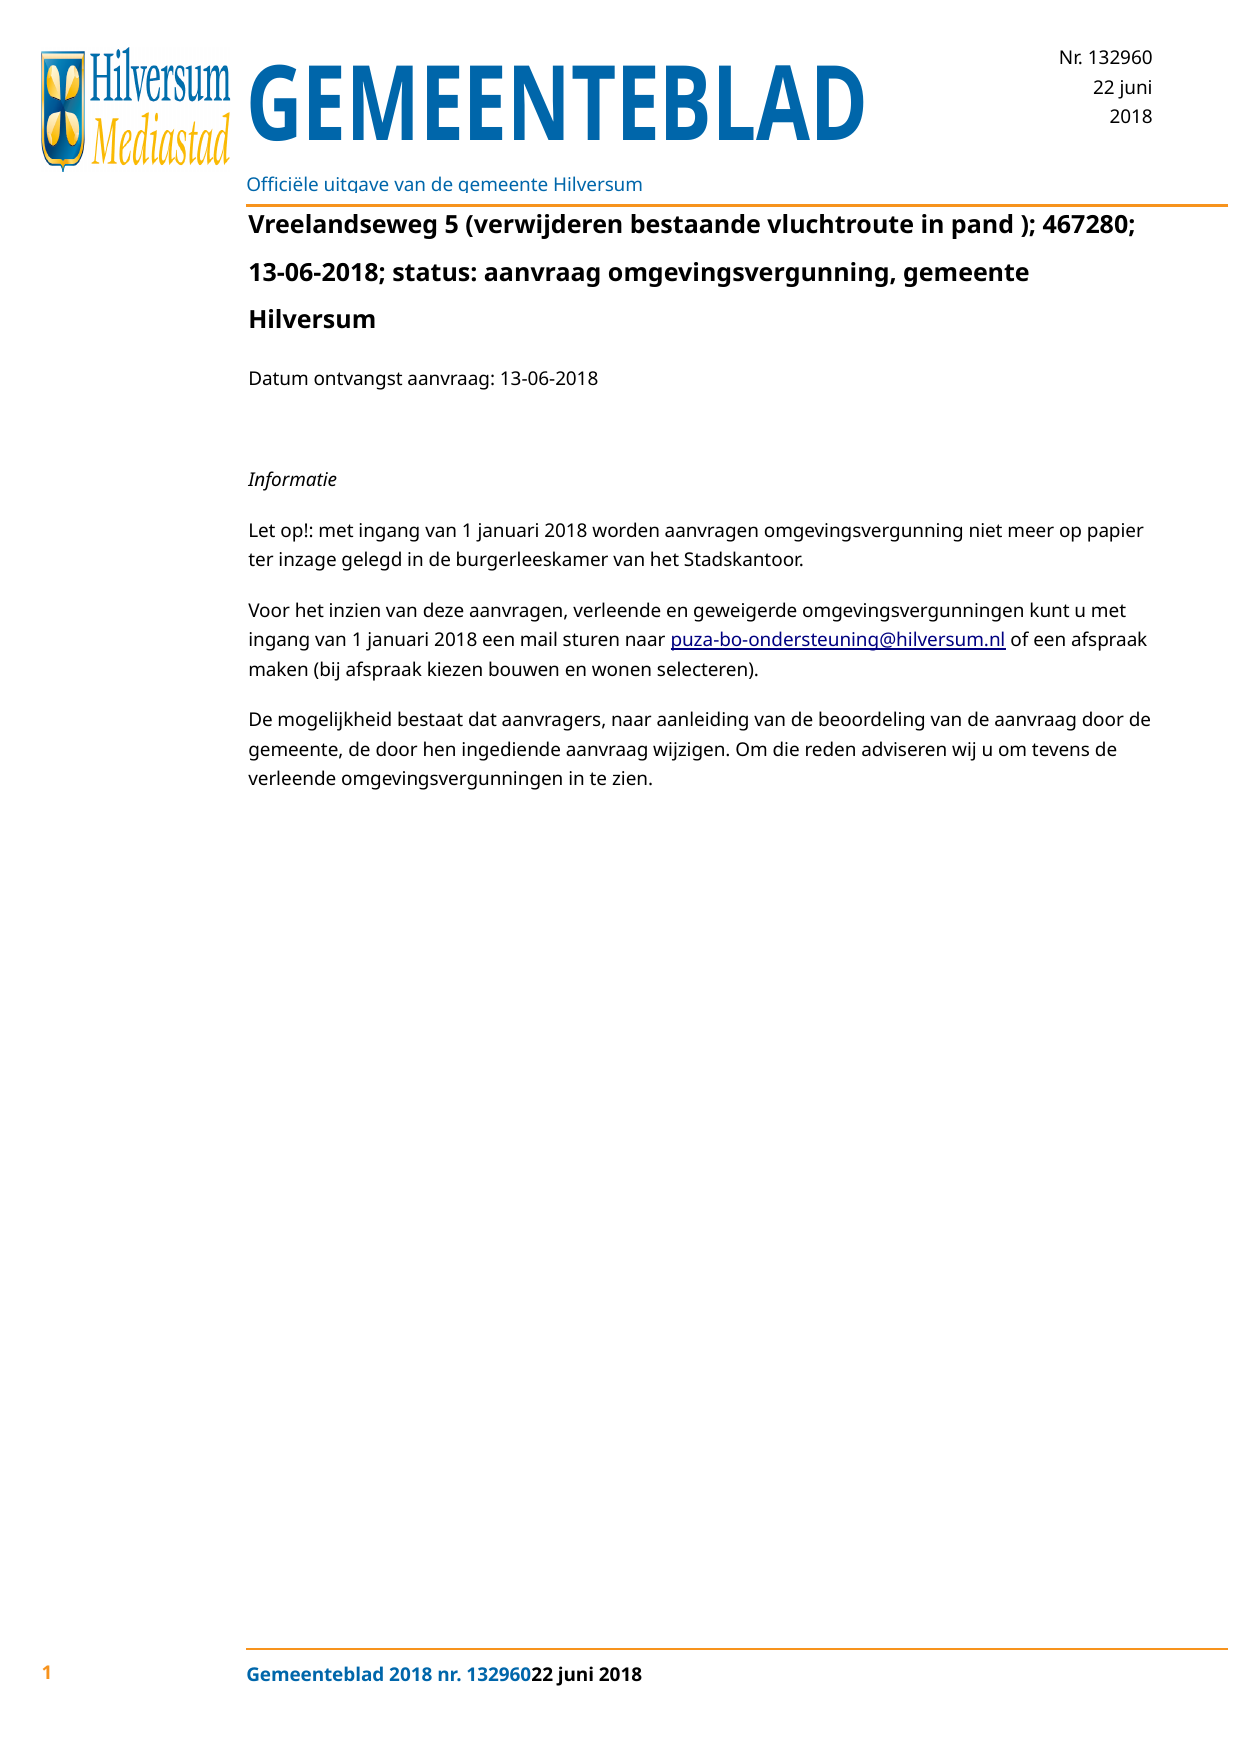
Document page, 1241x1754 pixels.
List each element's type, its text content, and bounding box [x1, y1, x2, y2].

text Voor het inzien van deze aanvragen, verleende en geweigerde omgevingsvergunningen kunt u met ingang van 1 januari 2018 een mail sturen naar puza-bo-ondersteuning@hilversum.nl of een afspraak maken (bij afspraak kiezen bouwen en wonen selecteren). [248, 597, 1152, 682]
text De mogelijkheid bestaat dat aanvragers, naar aanleiding van de beoordeling van de aanvraag door de gemeente, de door hen ingediende aanvraag wijzigen. Om die reden adviseren wij u om tevens de verleende omgevingsvergunningen in te zien. [248, 706, 1152, 791]
picture [41, 47, 231, 172]
text Informatie [248, 466, 1152, 492]
text Datum ontvangst aanvraag: 13-06-2018 [248, 366, 1152, 391]
text Vreelandseweg 5 (verwijderen bestaande vluchtroute in pand ); 467280; 13-06-2018; status: aanvraag omgevingsvergunning, gemeente Hilversum [248, 207, 1152, 336]
text Let op!: met ingang van 1 januari 2018 worden aanvragen omgevingsvergunning niet meer op papier ter inzage gelegd in de burgerleeskamer van het Stadskantoor. [248, 517, 1152, 572]
